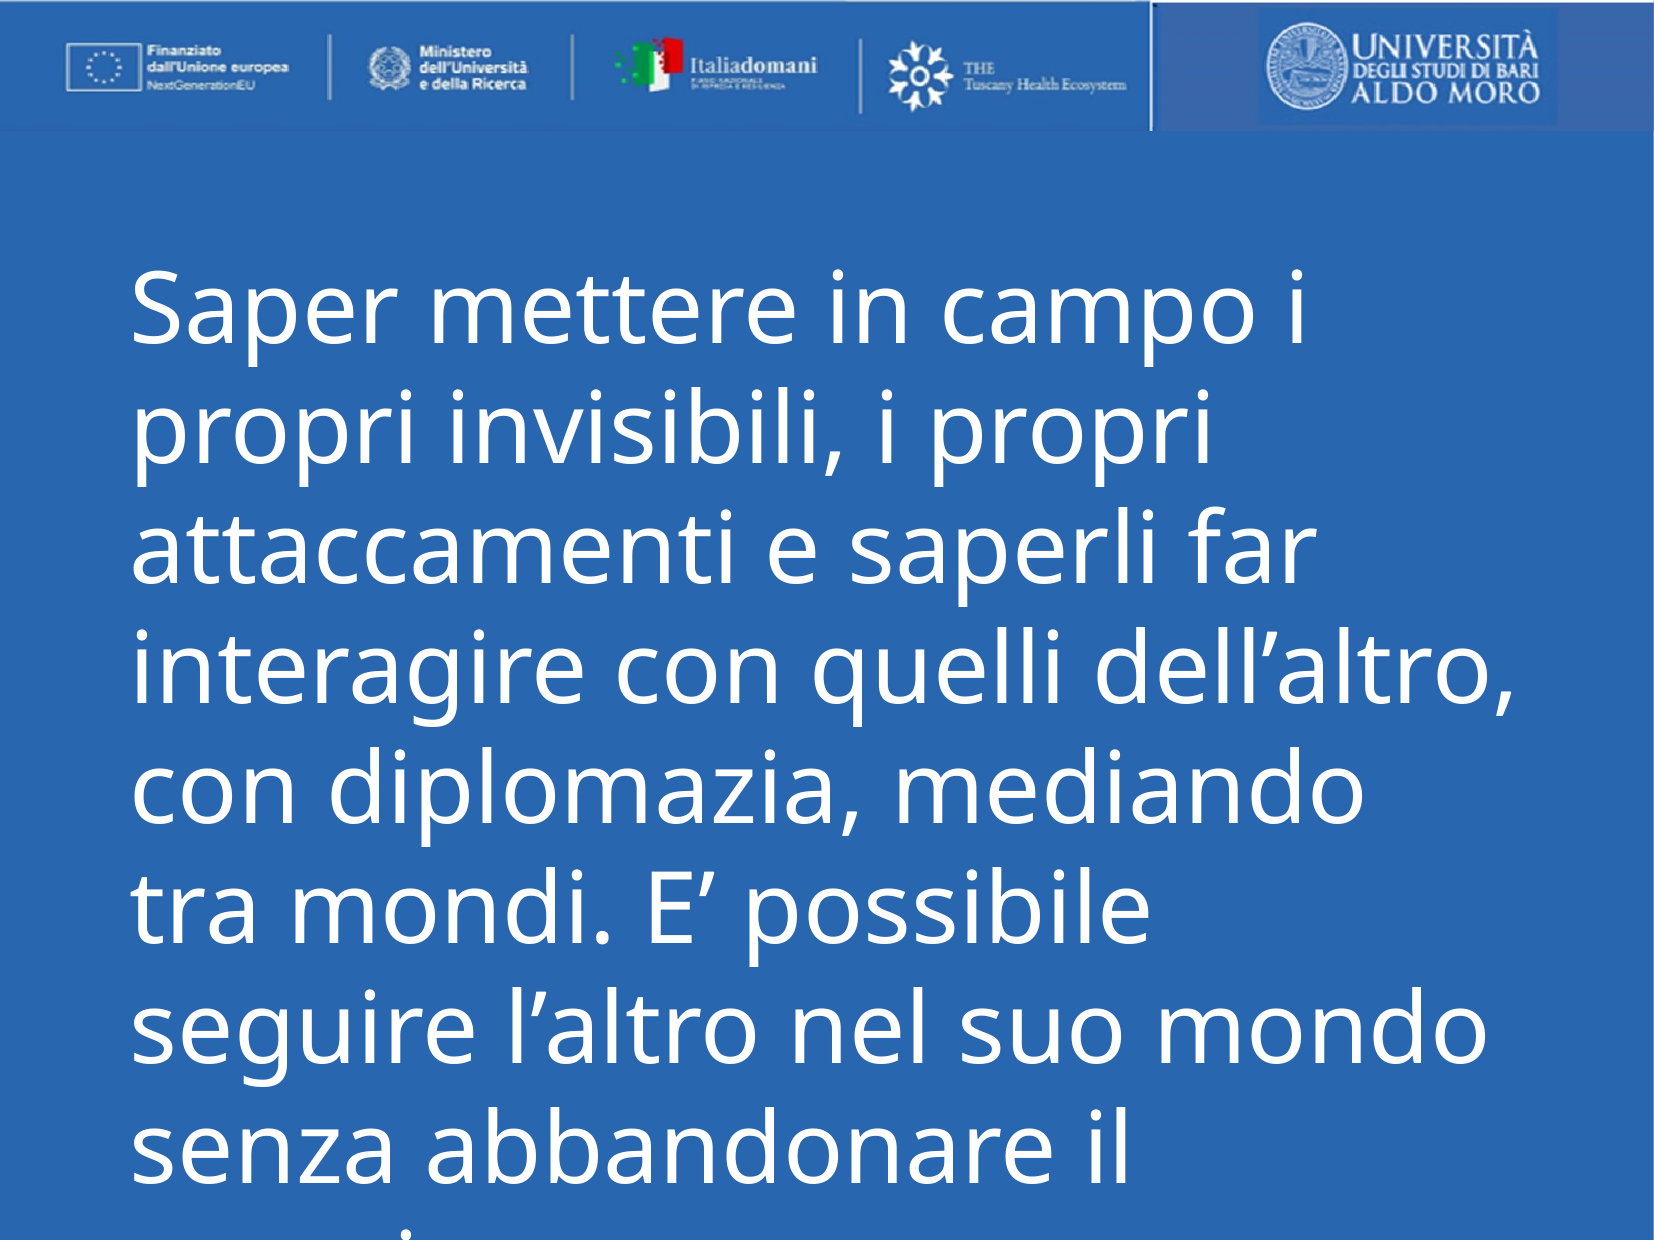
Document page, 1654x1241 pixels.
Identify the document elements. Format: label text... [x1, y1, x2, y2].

picture [0, 0, 1654, 132]
subtitle Saper mettere in campo i propri invisibili, i propri attaccamenti e saperli far interagire con quelli dell’altro, con diplomazia, mediando tra mondi. E’ possibile seguire l’altro nel suo mondo senza abbandonare il proprio. [115, 236, 1539, 975]
